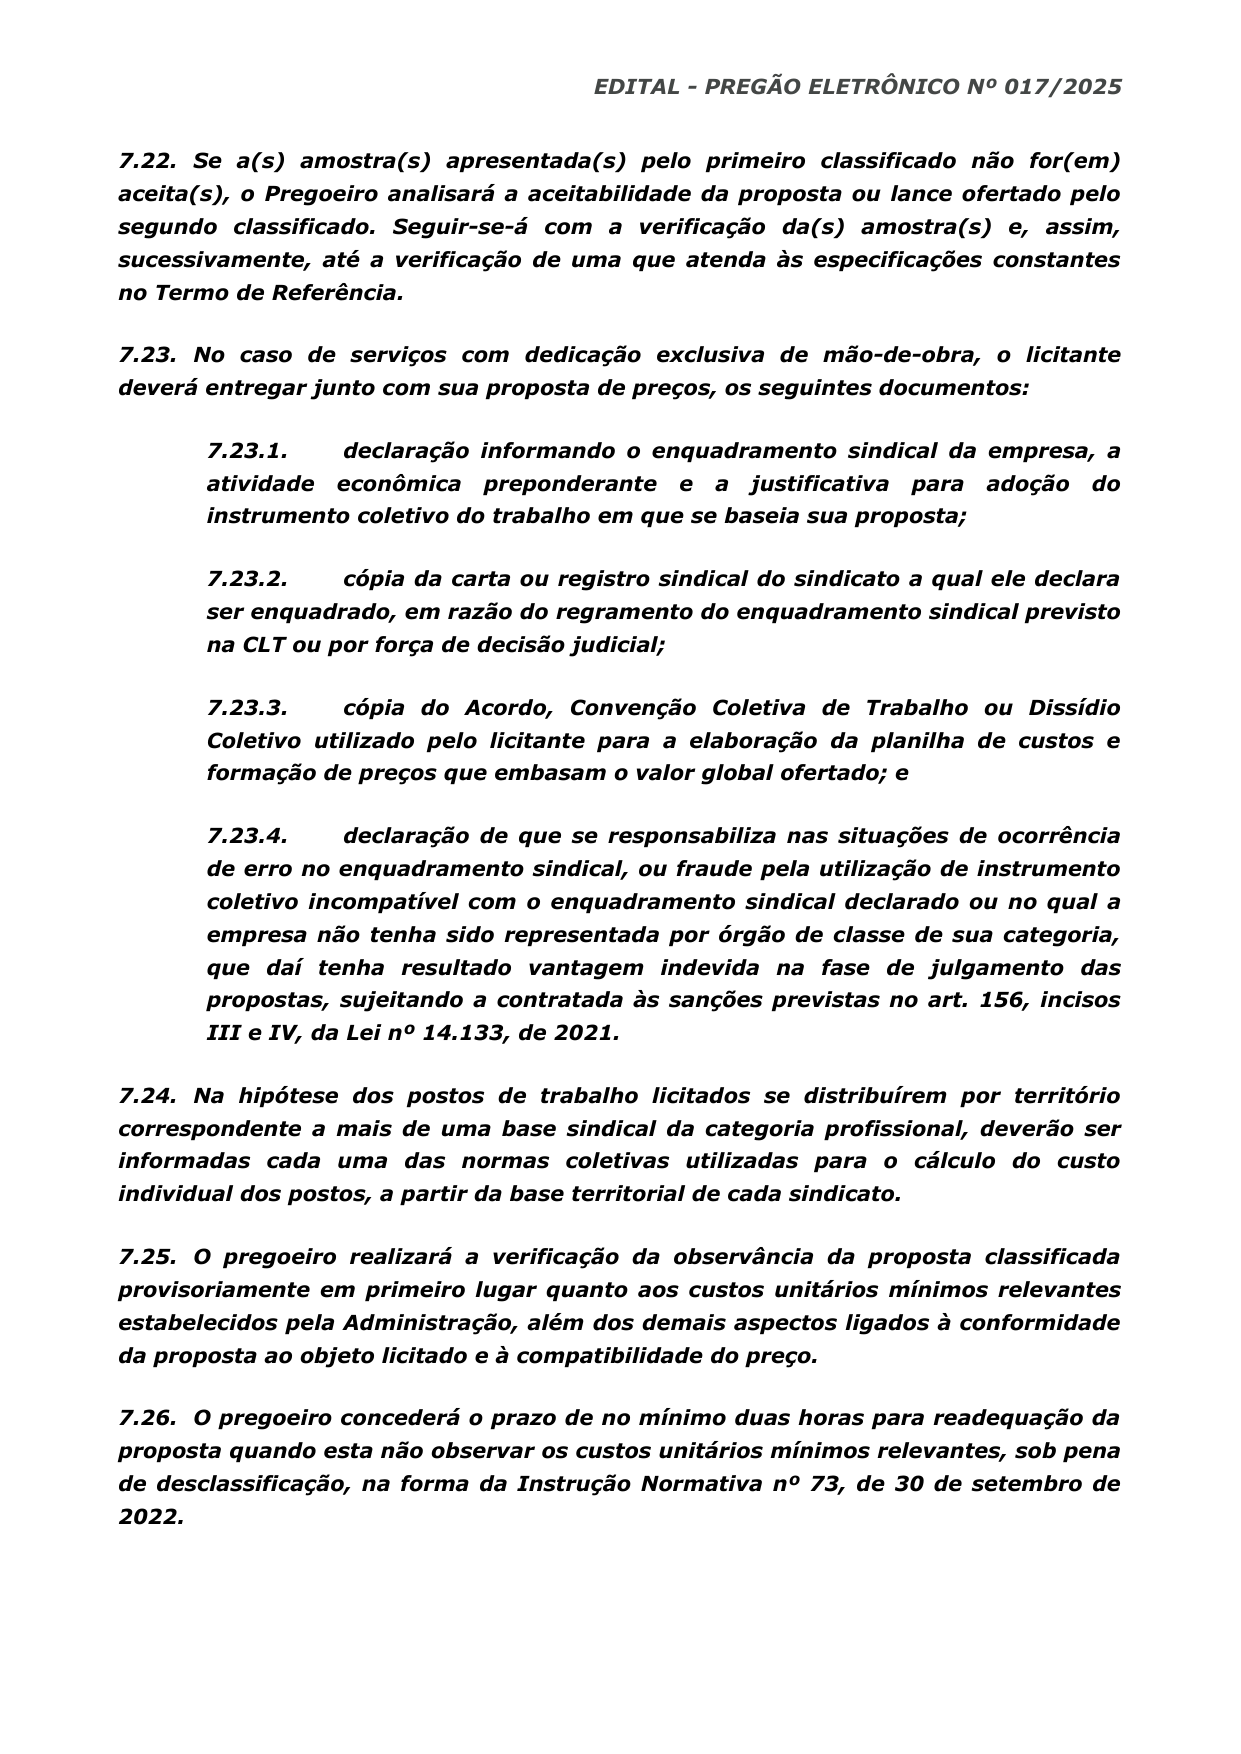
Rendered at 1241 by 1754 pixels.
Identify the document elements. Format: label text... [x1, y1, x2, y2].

list No caso de serviços com dedicação exclusiva de mão-de-obra, o licitante deverá entregar junto com sua proposta de preços, os seguintes documentos: [118, 342, 1122, 400]
list Na hipótese dos postos de trabalho licitados se distribuírem por território correspondente a mais de uma base sindical da categoria profissional, deverão ser informadas cada uma das normas coletivas utilizadas para o cálculo do custo individual dos postos, a partir da base territorial de cada sindicato. [118, 1082, 1122, 1206]
list O pregoeiro concederá o prazo de no mínimo duas horas para readequação da proposta quando esta não observar os custos unitários mínimos relevantes, sob pena de desclassificação, na forma da Instrução Normativa nº 73, de 30 de setembro de 2022. [118, 1405, 1122, 1529]
list O pregoeiro realizará a verificação da observância da proposta classificada provisoriamente em primeiro lugar quanto aos custos unitários mínimos relevantes estabelecidos pela Administração, além dos demais aspectos ligados à conformidade da proposta ao objeto licitado e à compatibilidade do preço. [118, 1244, 1122, 1367]
list declaração informando o enquadramento sindical da empresa, a atividade econômica preponderante e a justificativa para adoção do instrumento coletivo do trabalho em que se baseia sua proposta; [207, 437, 1122, 528]
list cópia do Acordo, Convenção Coletiva de Trabalho ou Dissídio Coletivo utilizado pelo licitante para a elaboração da planilha de custos e formação de preços que embasam o valor global ofertado; e [207, 694, 1122, 785]
list declaração de que se responsabiliza nas situações de ocorrência de erro no enquadramento sindical, ou fraude pela utilização de instrumento coletivo incompatível com o enquadramento sindical declarado ou no qual a empresa não tenha sido representada por órgão de classe de sua categoria, que daí tenha resultado vantagem indevida na fase de julgamento das propostas, sujeitando a contratada às sanções previstas no art. 156, incisos III e IV, da Lei nº 14.133, de 2021. [207, 823, 1122, 1045]
list cópia da carta ou registro sindical do sindicato a qual ele declara ser enquadrado, em razão do regramento do enquadramento sindical previsto na CLT ou por força de decisão judicial; [207, 566, 1122, 657]
list Se a(s) amostra(s) apresentada(s) pelo primeiro classificado não for(em) aceita(s), o Pregoeiro analisará a aceitabilidade da proposta ou lance ofertado pelo segundo classificado. Seguir-se-á com a verificação da(s) amostra(s) e, assim, sucessivamente, até a verificação de uma que atenda às especificações constantes no Termo de Referência. [118, 148, 1122, 304]
